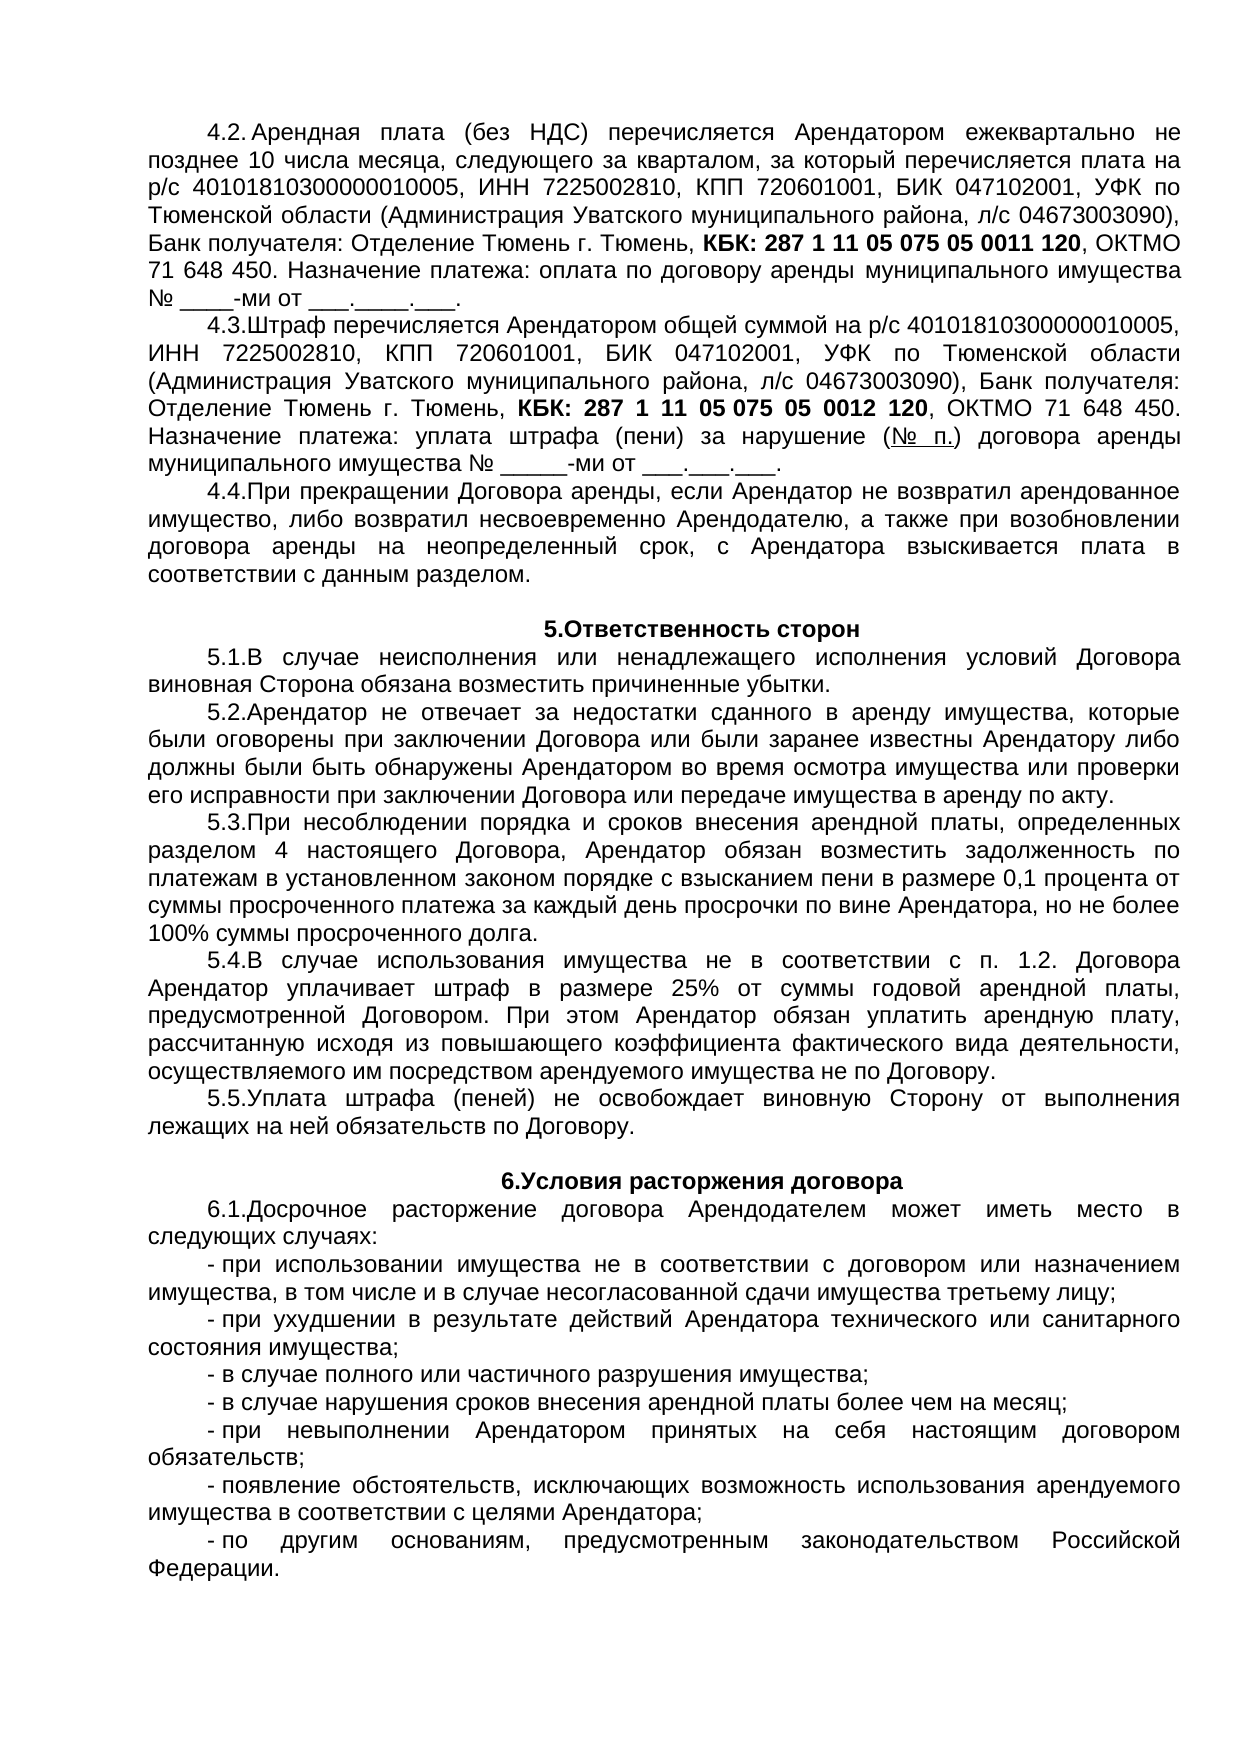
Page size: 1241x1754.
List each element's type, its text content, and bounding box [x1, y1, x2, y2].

text 5.4.В случае использования имущества не в соответствии с п. 1.2. Договора Арендатор уплачивает штраф в размере 25% от суммы годовой арендной платы, предусмотренной Договором. При этом Арендатор обязан уплатить арендную плату, рассчитанную исходя из повышающего коэффициента фактического вида деятельности, осуществляемого им посредством арендуемого имущества не по Договору. [148, 946, 1181, 1084]
text - при невыполнении Арендатором принятых на себя настоящим договором обязательств; [148, 1416, 1181, 1471]
text - при ухудшении в результате действий Арендатора технического или санитарного состояния имущества; [148, 1305, 1181, 1360]
text - в случае полного или частичного разрушения имущества; [148, 1360, 1181, 1388]
text - появление обстоятельств, исключающих возможность использования арендуемого имущества в соответствии с целями Арендатора; [148, 1471, 1181, 1526]
text 4.3.Штраф перечисляется Арендатором общей суммой на р/с 40101810300000010005, ИНН 7225002810, КПП 720601001, БИК 047102001, УФК по Тюменской области (Администрация Уватского муниципального района, л/с 04673003090), Банк получателя: Отделение Тюмень г. Тюмень, КБК: 287 1 11 05 075 05 0012 120, ОКТМО 71 648 450. Назначение платежа: уплата штрафа (пени) за нарушение (№ п.) договора аренды муниципального имущества № _____-ми от ___.___.___. [148, 311, 1181, 477]
text 5.Ответственность сторон [223, 615, 1181, 643]
text 5.3.При несоблюдении порядка и сроков внесения арендной платы, определенных разделом 4 настоящего Договора, Арендатор обязан возместить задолженность по платежам в установленном законом порядке с взысканием пени в размере 0,1 процента от суммы просроченного платежа за каждый день просрочки по вине Арендатора, но не более 100% суммы просроченного долга. [148, 808, 1181, 946]
text 6.Условия расторжения договора [223, 1167, 1181, 1195]
text 4.4.При прекращении Договора аренды, если Арендатор не возвратил арендованное имущество, либо возвратил несвоевременно Арендодателю, а также при возобновлении договора аренды на неопределенный срок, с Арендатора взыскивается плата в соответствии с данным разделом. [148, 477, 1181, 587]
text - по другим основаниям, предусмотренным законодательством Российской Федерации. [148, 1526, 1181, 1581]
text 5.2.Арендатор не отвечает за недостатки сданного в аренду имущества, которые были оговорены при заключении Договора или были заранее известны Арендатору либо должны были быть обнаружены Арендатором во время осмотра имущества или проверки его исправности при заключении Договора или передаче имущества в аренду по акту. [148, 698, 1181, 808]
text 4.2. Арендная плата (без НДС) перечисляется Арендатором ежеквартально не позднее 10 числа месяца, следующего за кварталом, за который перечисляется плата на р/с 40101810300000010005, ИНН 7225002810, КПП 720601001, БИК 047102001, УФК по Тюменской области (Администрация Уватского муниципального района, л/с 04673003090), Банк получателя: Отделение Тюмень г. Тюмень, КБК: 287 1 11 05 075 05 0011 120, ОКТМО 71 648 450. Назначение платежа: оплата по договору аренды муниципального имущества № ____-ми от ___.____.___. [148, 118, 1181, 311]
text 6.1.Досрочное расторжение договора Арендодателем может иметь место в следующих случаях: [148, 1195, 1181, 1250]
text 5.1.В случае неисполнения или ненадлежащего исполнения условий Договора виновная Сторона обязана возместить причиненные убытки. [148, 643, 1181, 698]
text - в случае нарушения сроков внесения арендной платы более чем на месяц; [148, 1388, 1181, 1416]
text 5.5.Уплата штрафа (пеней) не освобождает виновную Сторону от выполнения лежащих на ней обязательств по Договору. [148, 1084, 1181, 1139]
text - при использовании имущества не в соответствии с договором или назначением имущества, в том числе и в случае несогласованной сдачи имущества третьему лицу; [148, 1250, 1181, 1305]
